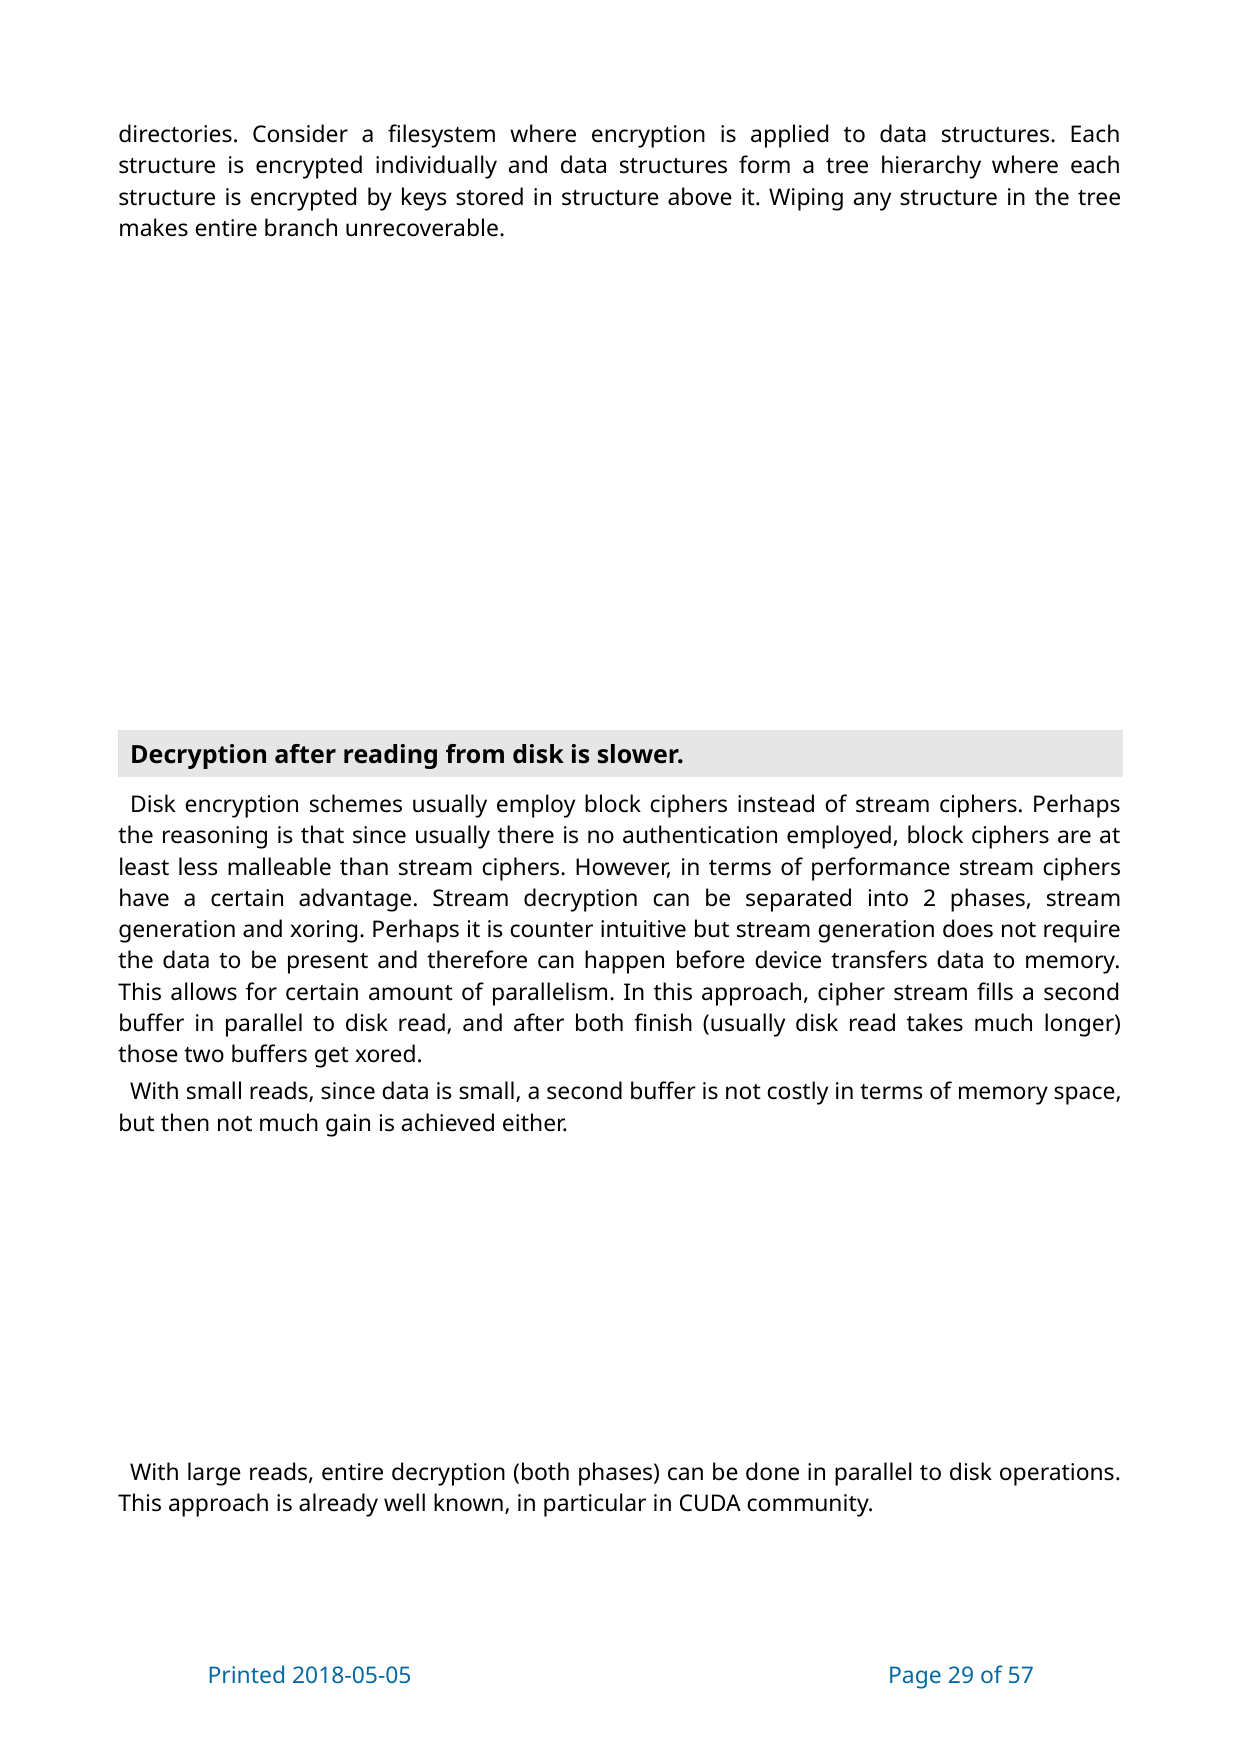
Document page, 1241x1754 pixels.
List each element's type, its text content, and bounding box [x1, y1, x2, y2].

text With large reads, entire decryption (both phases) can be done in parallel to disk operations. This approach is already well known, in particular in CUDA community. [118, 1455, 1122, 1518]
text Disk encryption schemes usually employ block ciphers instead of stream ciphers. Perhaps the reasoning is that since usually there is no authentication employed, block ciphers are at least less malleable than stream ciphers. However, in terms of performance stream ciphers have a certain advantage. Stream decryption can be separated into 2 phases, stream generation and xoring. Perhaps it is counter intuitive but stream generation does not require the data to be present and therefore can happen before device transfers data to memory. This allows for certain amount of parallelism. In this approach, cipher stream fills a second buffer in parallel to disk read, and after both finish (usually disk read takes much longer) those two buffers get xored. [118, 788, 1122, 1069]
text directories. Consider a filesystem where encryption is applied to data structures. Each structure is encrypted individually and data structures form a tree hierarchy where each structure is encrypted by keys stored in structure above it. Wiping any structure in the tree makes entire branch unrecoverable. [118, 118, 1122, 243]
text With small reads, since data is small, a second buffer is not costly in terms of memory space, but then not much gain is achieved either. [118, 1075, 1122, 1138]
subtitle Decryption after reading from disk is slower. [119, 731, 1122, 776]
